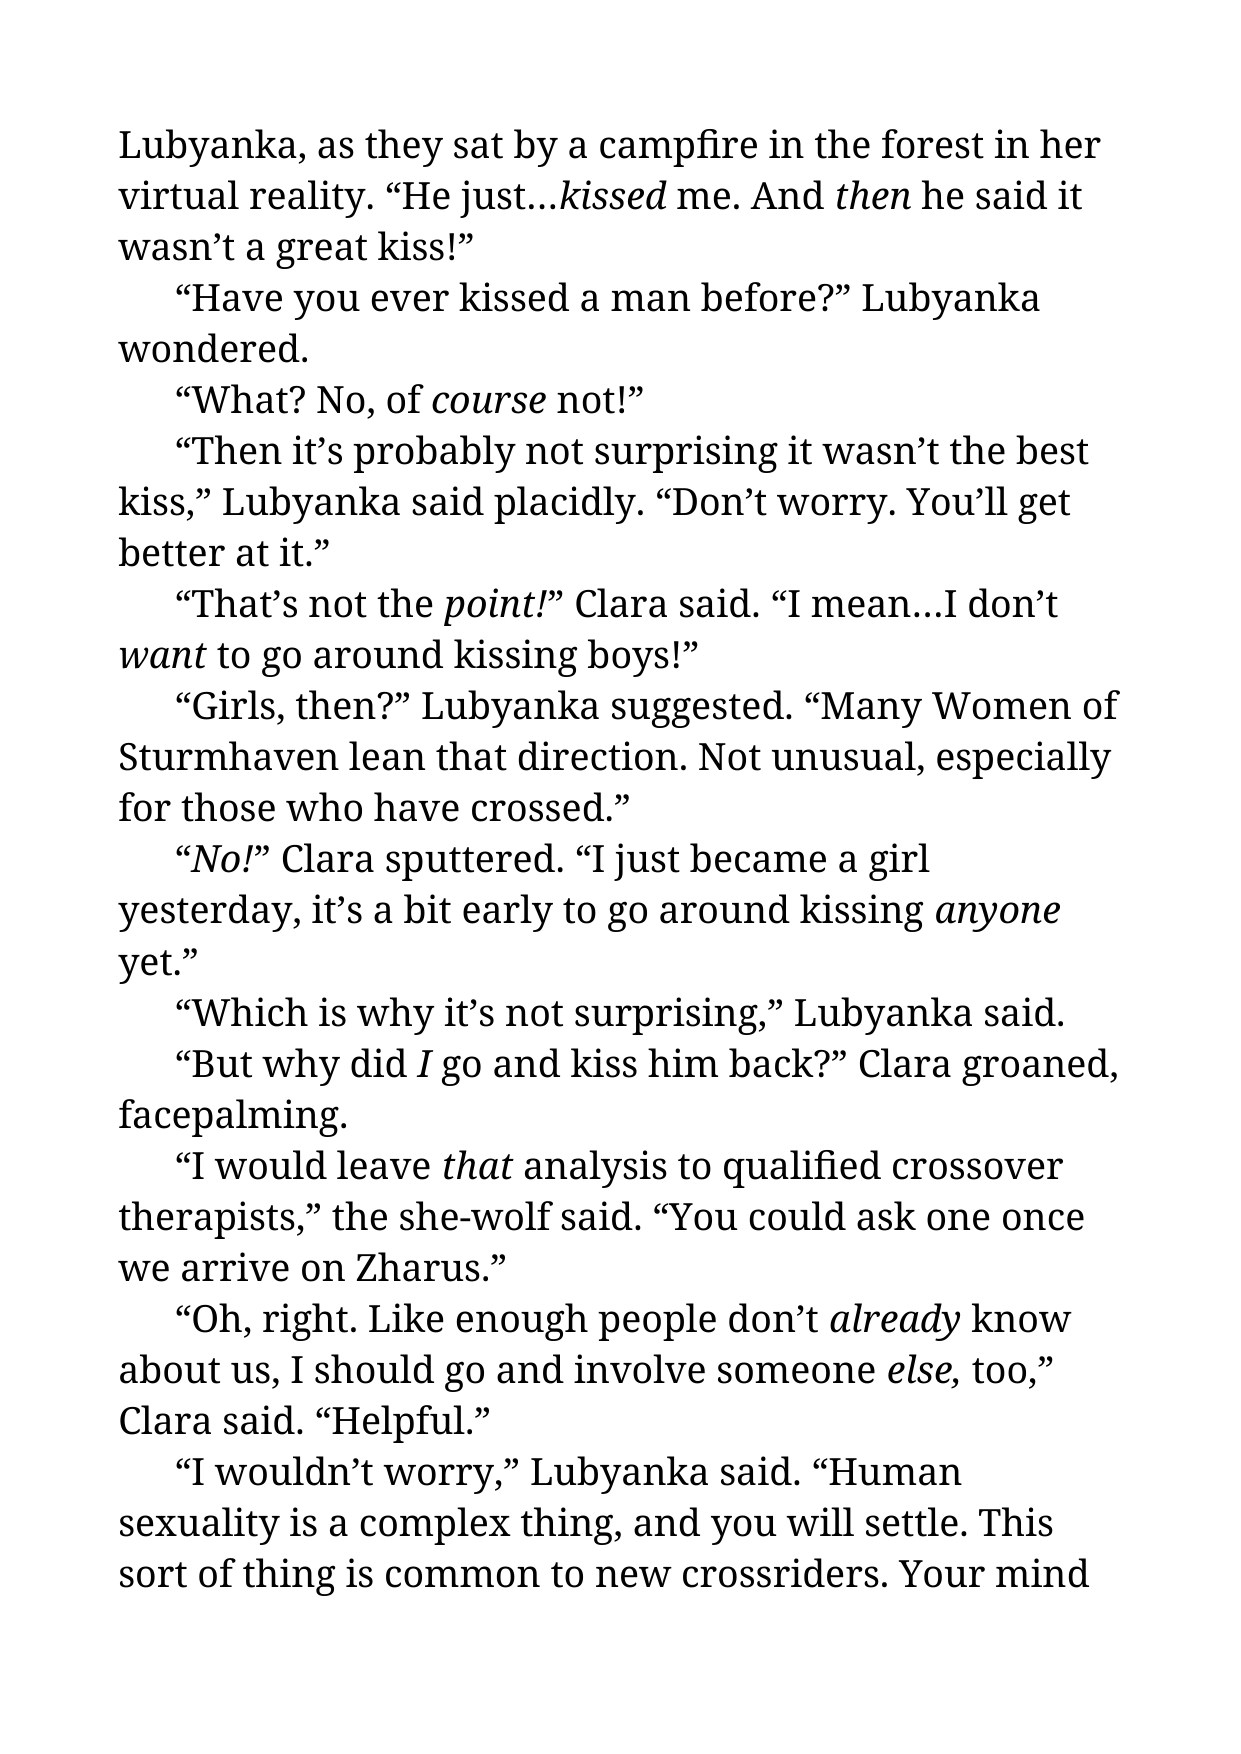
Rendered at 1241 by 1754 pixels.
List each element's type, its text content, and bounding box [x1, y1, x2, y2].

text “Oh, right. Like enough people don’t already know about us, I should go and involve someone else, too,” Clara said. “Helpful.” [118, 1292, 1122, 1445]
text “But why did I go and kiss him back?” Clara groaned, facepalming. [118, 1037, 1122, 1139]
text Lubyanka, as they sat by a campfire in the forest in her virtual reality. “He just…kissed me. And then he said it wasn’t a great kiss!” [118, 118, 1122, 271]
text “Have you ever kissed a man before?” Lubyanka wondered. [118, 271, 1122, 373]
text “Which is why it’s not surprising,” Lubyanka said. [118, 986, 1122, 1037]
text “That’s not the point!” Clara said. “I mean…I don’t want to go around kissing boys!” [118, 577, 1122, 679]
text “I wouldn’t worry,” Lubyanka said. “Human sexuality is a complex thing, and you will settle. This sort of thing is common to new crossriders. Your mind [118, 1445, 1122, 1598]
text “What? No, of course not!” [118, 373, 1122, 424]
text “Girls, then?” Lubyanka suggested. “Many Women of Sturmhaven lean that direction. Not unusual, especially for those who have crossed.” [118, 679, 1122, 833]
text “I would leave that analysis to qualified crossover therapists,” the she-wolf said. “You could ask one once we arrive on Zharus.” [118, 1139, 1122, 1292]
text “Then it’s probably not surprising it wasn’t the best kiss,” Lubyanka said placidly. “Don’t worry. You’ll get better at it.” [118, 424, 1122, 577]
text “No!” Clara sputtered. “I just became a girl yesterday, it’s a bit early to go around kissing anyone yet.” [118, 833, 1122, 986]
